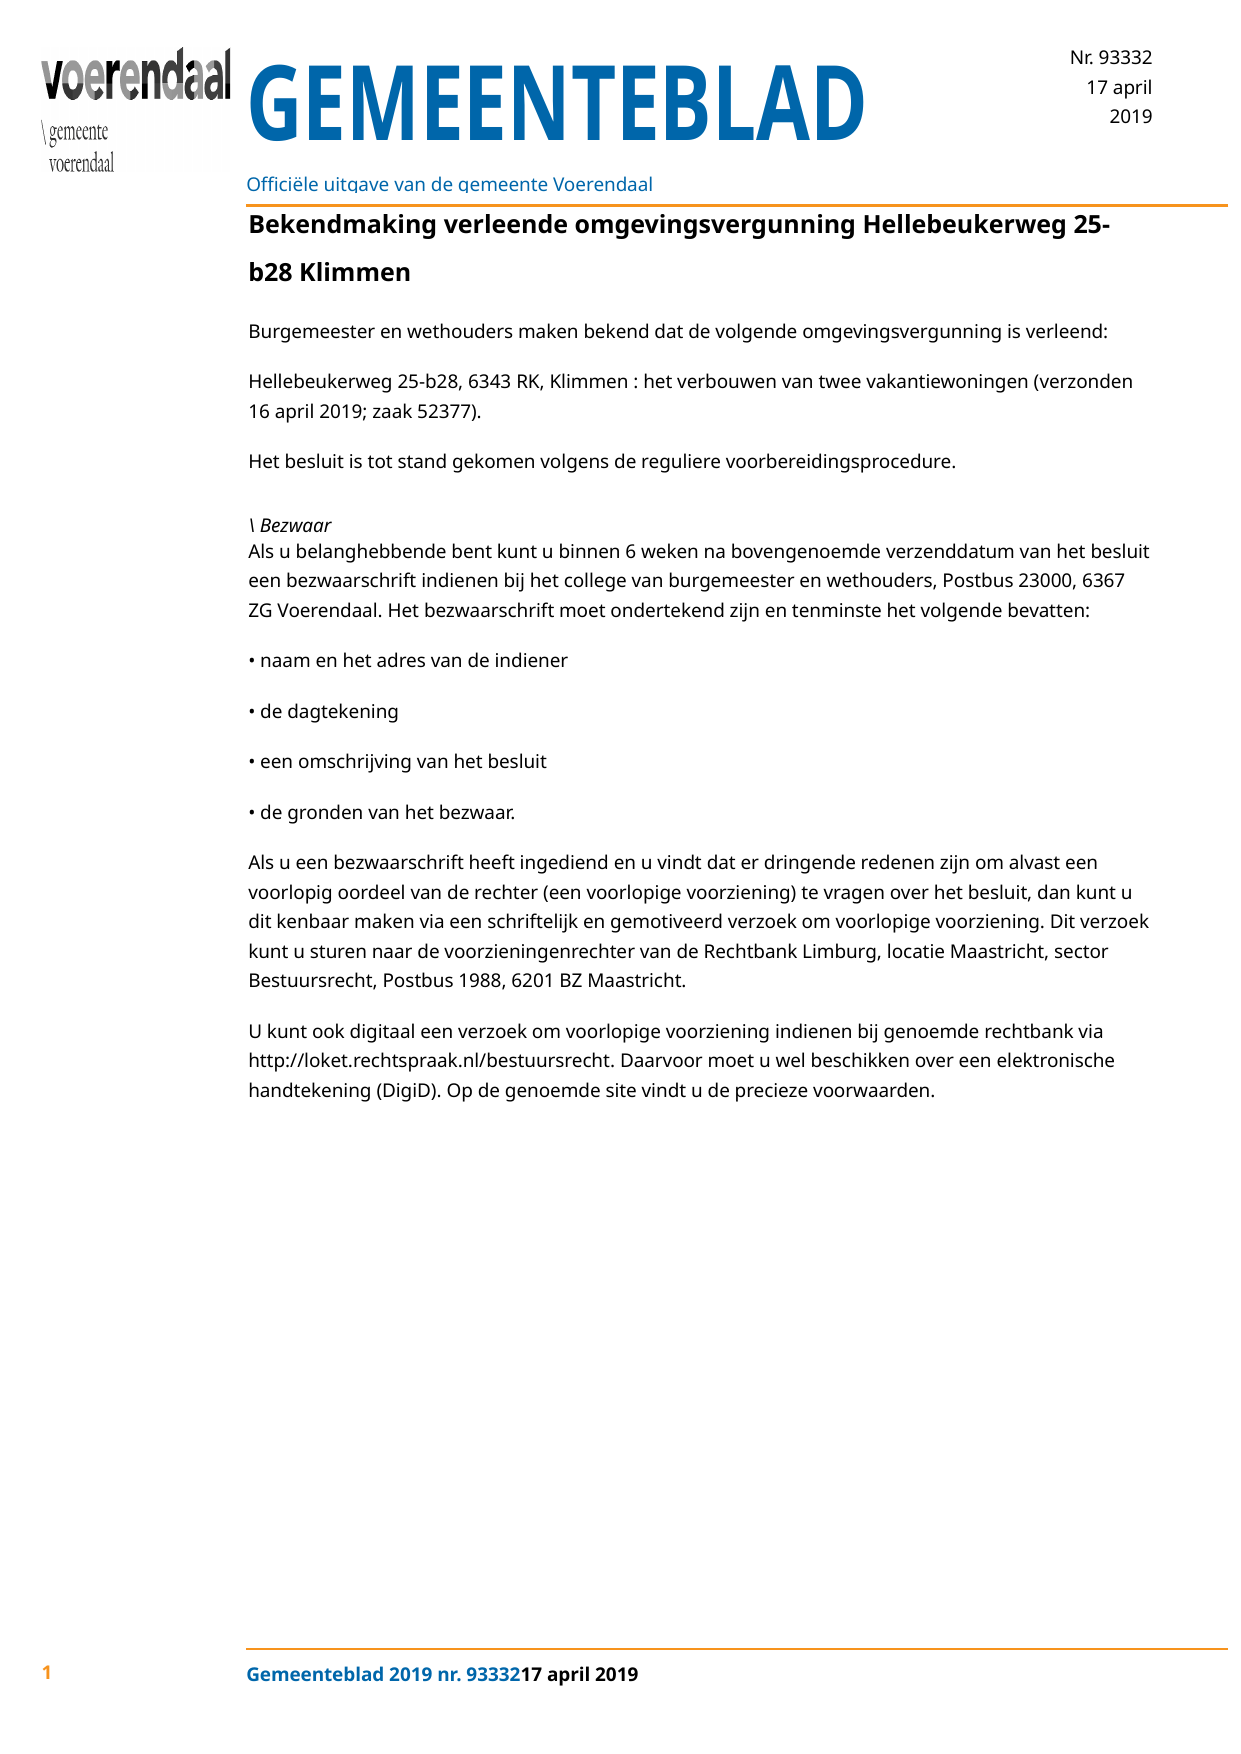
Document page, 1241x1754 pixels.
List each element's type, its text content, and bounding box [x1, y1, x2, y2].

text • de gronden van het bezwaar. [248, 799, 1152, 824]
text \ Bezwaar [248, 512, 1152, 538]
text • de dagtekening [248, 698, 1152, 724]
text Als u een bezwaarschrift heeft ingediend en u vindt dat er dringende redenen zijn om alvast een voorlopig oordeel van de rechter (een voorlopige voorziening) te vragen over het besluit, dan kunt u dit kenbaar maken via een schriftelijk en gemotiveerd verzoek om voorlopige voorziening. Dit verzoek kunt u sturen naar de voorzieningenrechter van de Rechtbank Limburg, locatie Maastricht, sector Bestuursrecht, Postbus 1988, 6201 BZ Maastricht. [248, 849, 1152, 993]
text Burgemeester en wethouders maken bekend dat de volgende omgevingsvergunning is verleend: [248, 318, 1152, 344]
text Hellebeukerweg 25-b28, 6343 RK, Klimmen : het verbouwen van twee vakantiewoningen (verzonden 16 april 2019; zaak 52377). [248, 368, 1152, 424]
text U kunt ook digitaal een verzoek om voorlopige voorziening indienen bij genoemde rechtbank via http://loket.rechtspraak.nl/bestuursrecht. Daarvoor moet u wel beschikken over een elektronische handtekening (DigiD). Op de genoemde site vindt u de precieze voorwaarden. [248, 1018, 1152, 1103]
picture [41, 47, 231, 172]
text Als u belanghebbende bent kunt u binnen 6 weken na bovengenoemde verzenddatum van het besluit een bezwaarschrift indienen bij het college van burgemeester en wethouders, Postbus 23000, 6367 ZG Voerendaal. Het bezwaarschrift moet ondertekend zijn en tenminste het volgende bevatten: [248, 538, 1152, 623]
text • een omschrijving van het besluit [248, 748, 1152, 774]
text Het besluit is tot stand gekomen volgens de reguliere voorbereidingsprocedure. [248, 448, 1152, 474]
text • naam en het adres van de indiener [248, 648, 1152, 673]
text Bekendmaking verleende omgevingsvergunning Hellebeukerweg 25-b28 Klimmen [248, 207, 1152, 288]
